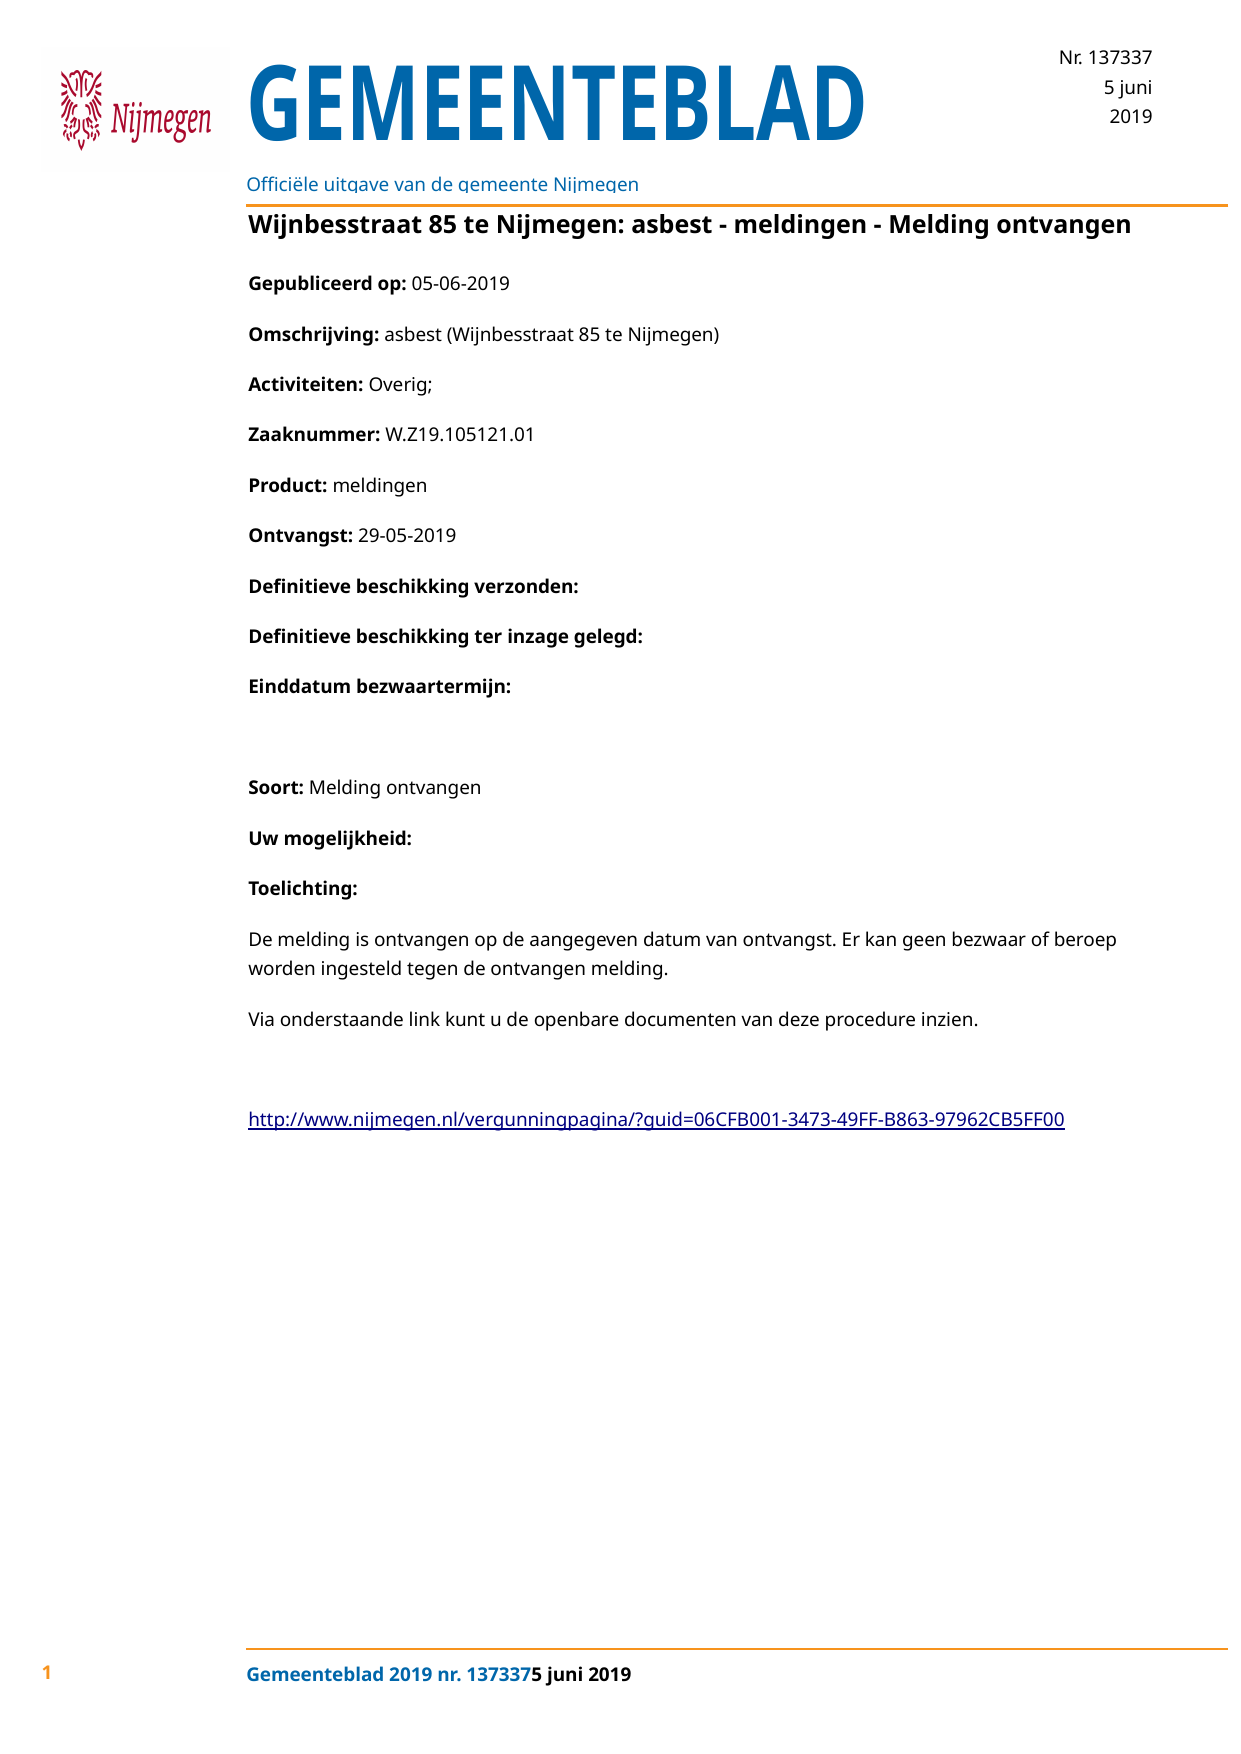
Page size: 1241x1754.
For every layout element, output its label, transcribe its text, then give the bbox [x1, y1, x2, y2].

text Definitieve beschikking ter inzage gelegd: [248, 623, 1152, 649]
text Toelichting: [248, 875, 1152, 901]
text Activiteiten: Overig; [248, 371, 1152, 397]
picture [41, 47, 231, 172]
text http://www.nijmegen.nl/vergunningpagina/?guid=06CFB001-3473-49FF-B863-97962CB5FF00 [248, 1107, 1152, 1132]
text Ontvangst: 29-05-2019 [248, 522, 1152, 548]
text Zaaknummer: W.Z19.105121.01 [248, 422, 1152, 447]
text Uw mogelijkheid: [248, 825, 1152, 851]
text Gepubliceerd op: 05-06-2019 [248, 270, 1152, 296]
text De melding is ontvangen op de aangegeven datum van ontvangst. Er kan geen bezwaar of beroep worden ingesteld tegen de ontvangen melding. [248, 926, 1152, 981]
text Product: meldingen [248, 472, 1152, 498]
text Soort: Melding ontvangen [248, 774, 1152, 800]
text Via onderstaande link kunt u de openbare documenten van deze procedure inzien. [248, 1006, 1152, 1031]
text Omschrijving: asbest (Wijnbesstraat 85 te Nijmegen) [248, 321, 1152, 346]
text Definitieve beschikking verzonden: [248, 573, 1152, 598]
text Einddatum bezwaartermijn: [248, 674, 1152, 699]
text Wijnbesstraat 85 te Nijmegen: asbest - meldingen - Melding ontvangen [248, 207, 1152, 241]
